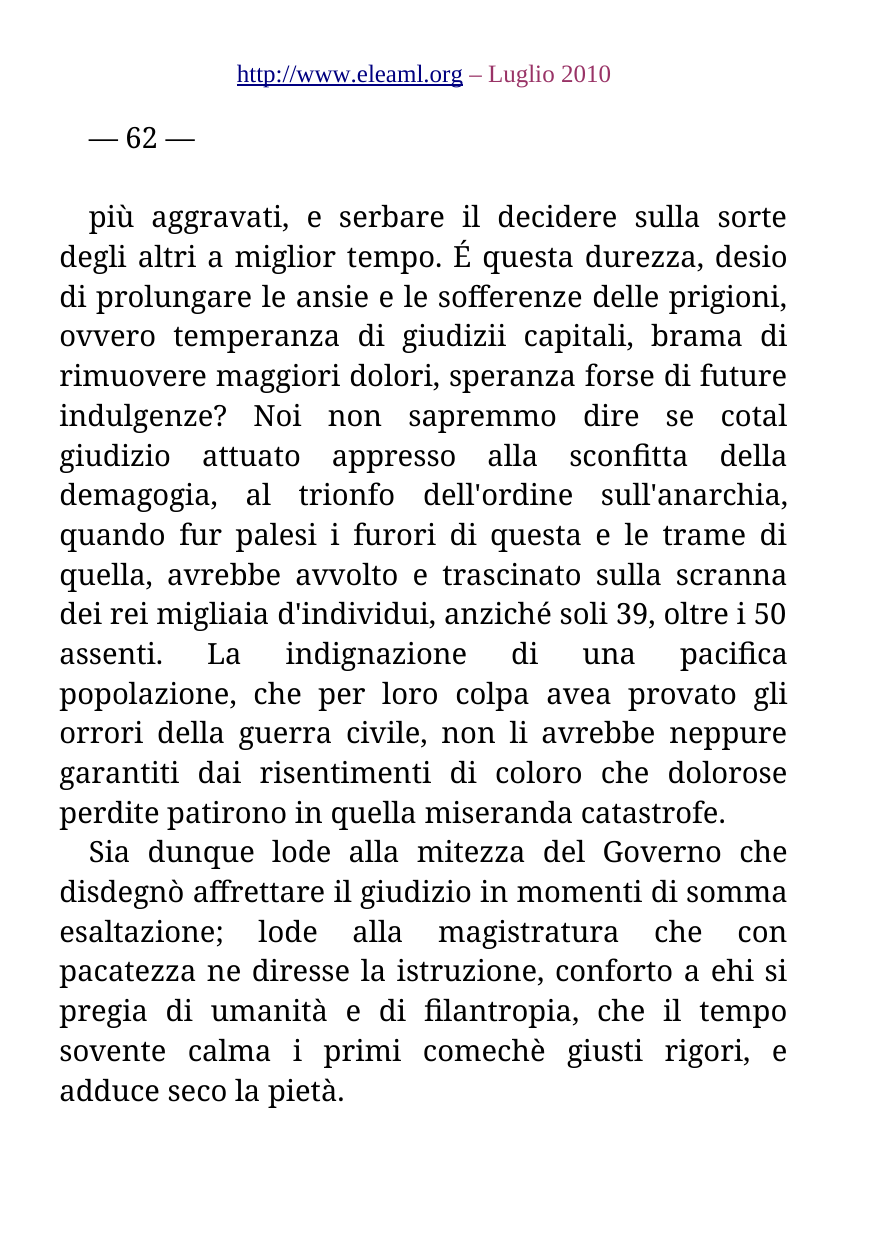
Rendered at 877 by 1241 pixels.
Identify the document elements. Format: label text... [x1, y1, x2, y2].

text — 62 — [59, 117, 788, 157]
text più aggravati, e serbare il decidere sulla sorte degli altri a miglior tempo. É questa durezza, desio di prolungare le ansie e le sofferenze delle prigioni, ovvero temperanza di giudizii capitali, brama di rimuovere maggiori dolori, speranza forse di future indulgenze? Noi non sapremmo dire se cotal giudizio attuato appresso alla sconfitta della demagogia, al trionfo dell'ordine sull'anarchia, quando fur palesi i furori di questa e le trame di quella, avrebbe avvolto e trascinato sulla scranna dei rei migliaia d'individui, anziché soli 39, oltre i 50 assenti. La indignazione di una pacifica popolazione, che per loro colpa avea provato gli orrori della guerra civile, non li avrebbe neppure garantiti dai risentimenti di coloro che dolorose perdite patirono in quella miseranda catastrofe. [59, 197, 788, 832]
text Sia dunque lode alla mitezza del Governo che disdegnò affrettare il giudizio in momenti di somma esaltazione; lode alla magistratura che con pacatezza ne diresse la istruzione, conforto a ehi si pregia di umanità e di filantropia, che il tempo sovente calma i primi comechè giusti rigori, e adduce seco la pietà. [59, 832, 788, 1109]
